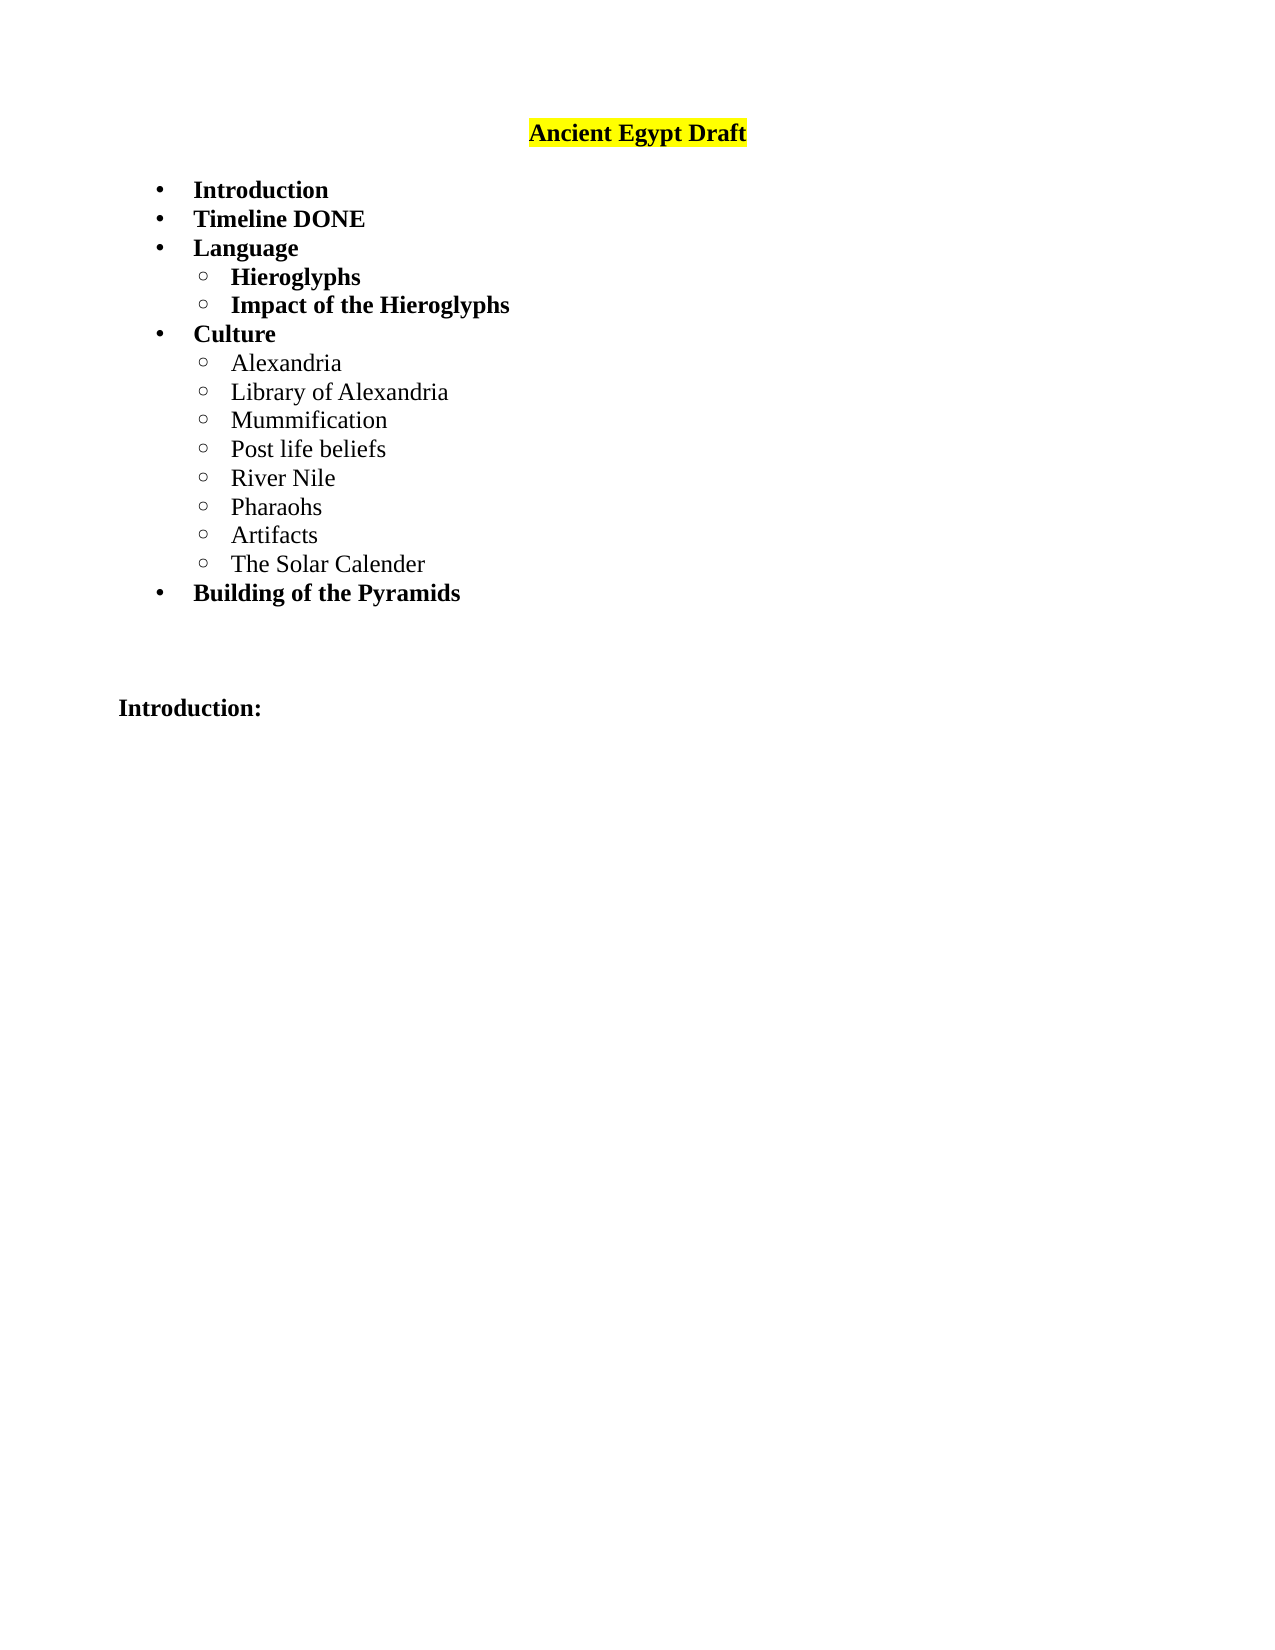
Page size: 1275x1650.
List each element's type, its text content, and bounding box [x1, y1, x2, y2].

list Hieroglyphs [193, 262, 1157, 291]
list Building of the Pyramids [156, 578, 1157, 607]
list River Nile [193, 463, 1157, 492]
list The Solar Calender [193, 549, 1157, 578]
text Ancient Egypt Draft [118, 118, 1157, 147]
list Introduction [156, 176, 1157, 204]
text Introduction: [118, 693, 1157, 722]
list Pharaohs [193, 492, 1157, 521]
list Alexandria [193, 348, 1157, 377]
list Mummification [193, 406, 1157, 434]
list Culture [156, 319, 1157, 348]
list Post life beliefs [193, 434, 1157, 463]
list Artifacts [193, 521, 1157, 549]
list Library of Alexandria [193, 377, 1157, 406]
list Timeline DONE [156, 204, 1157, 233]
list Language [156, 233, 1157, 262]
list Impact of the Hieroglyphs [193, 291, 1157, 319]
